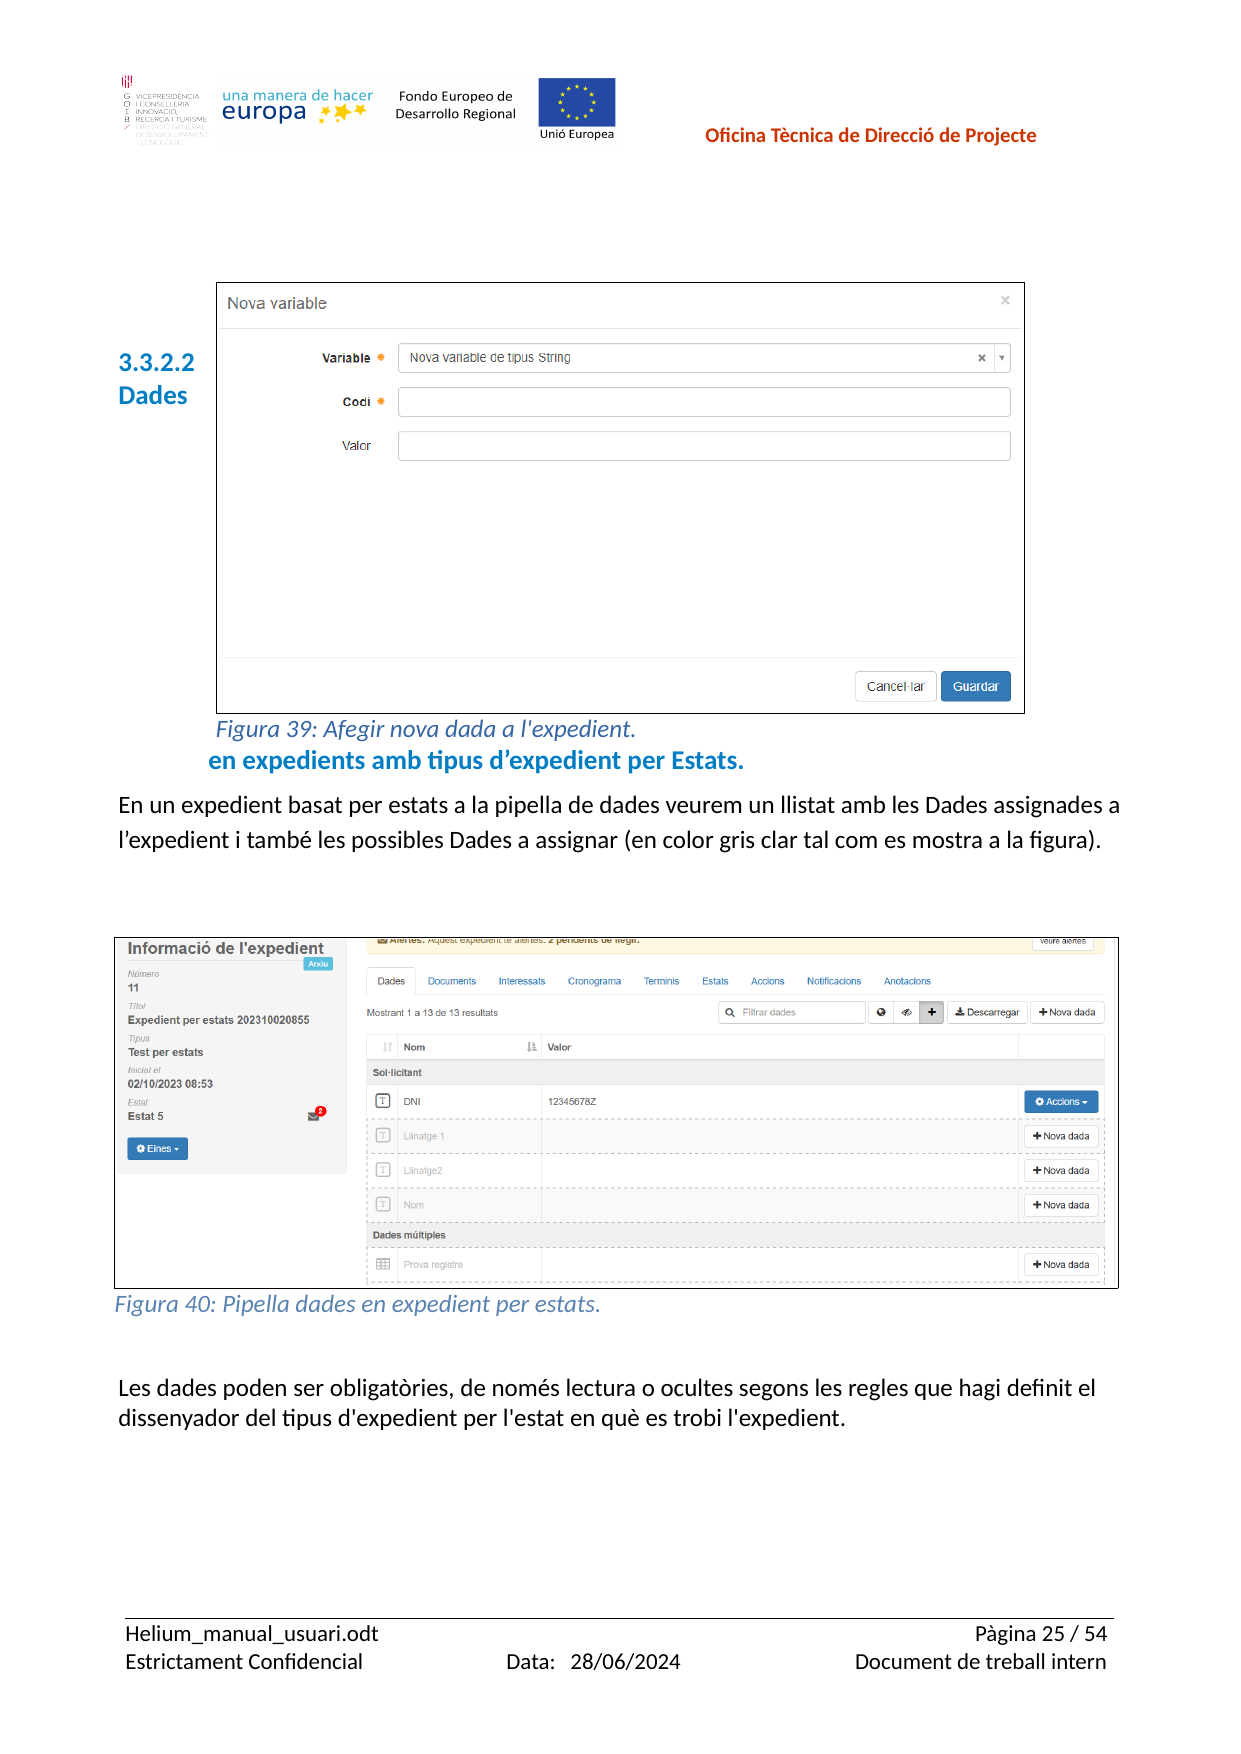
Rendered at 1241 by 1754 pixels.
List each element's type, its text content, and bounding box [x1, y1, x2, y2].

text En un expedient basat per estats a la pipella de dades veurem un llistat amb les Dades assignades a l’expedient i també les possibles Dades a assignar (en color gris clar tal com es mostra a la figura). [118, 789, 1122, 854]
picture [117, 939, 1116, 1285]
picture [219, 73, 621, 147]
text [115, 938, 1118, 1288]
picture [218, 284, 1022, 710]
subtitle Dades en expedients amb tipus d’expedient per Estats. [118, 710, 1122, 777]
text Figura 39: Afegir nova dada a l'expedient. [216, 714, 1024, 743]
text [217, 283, 1024, 713]
text Les dades poden ser obligatòries, de només lectura o ocultes segons les regles que hagi definit el dissenyador del tipus d'expedient per l'estat en què es trobi l'expedient. [118, 1372, 1122, 1433]
text Figura 40: Pipella dades en expedient per estats. [114, 1289, 1118, 1318]
picture [118, 73, 213, 147]
